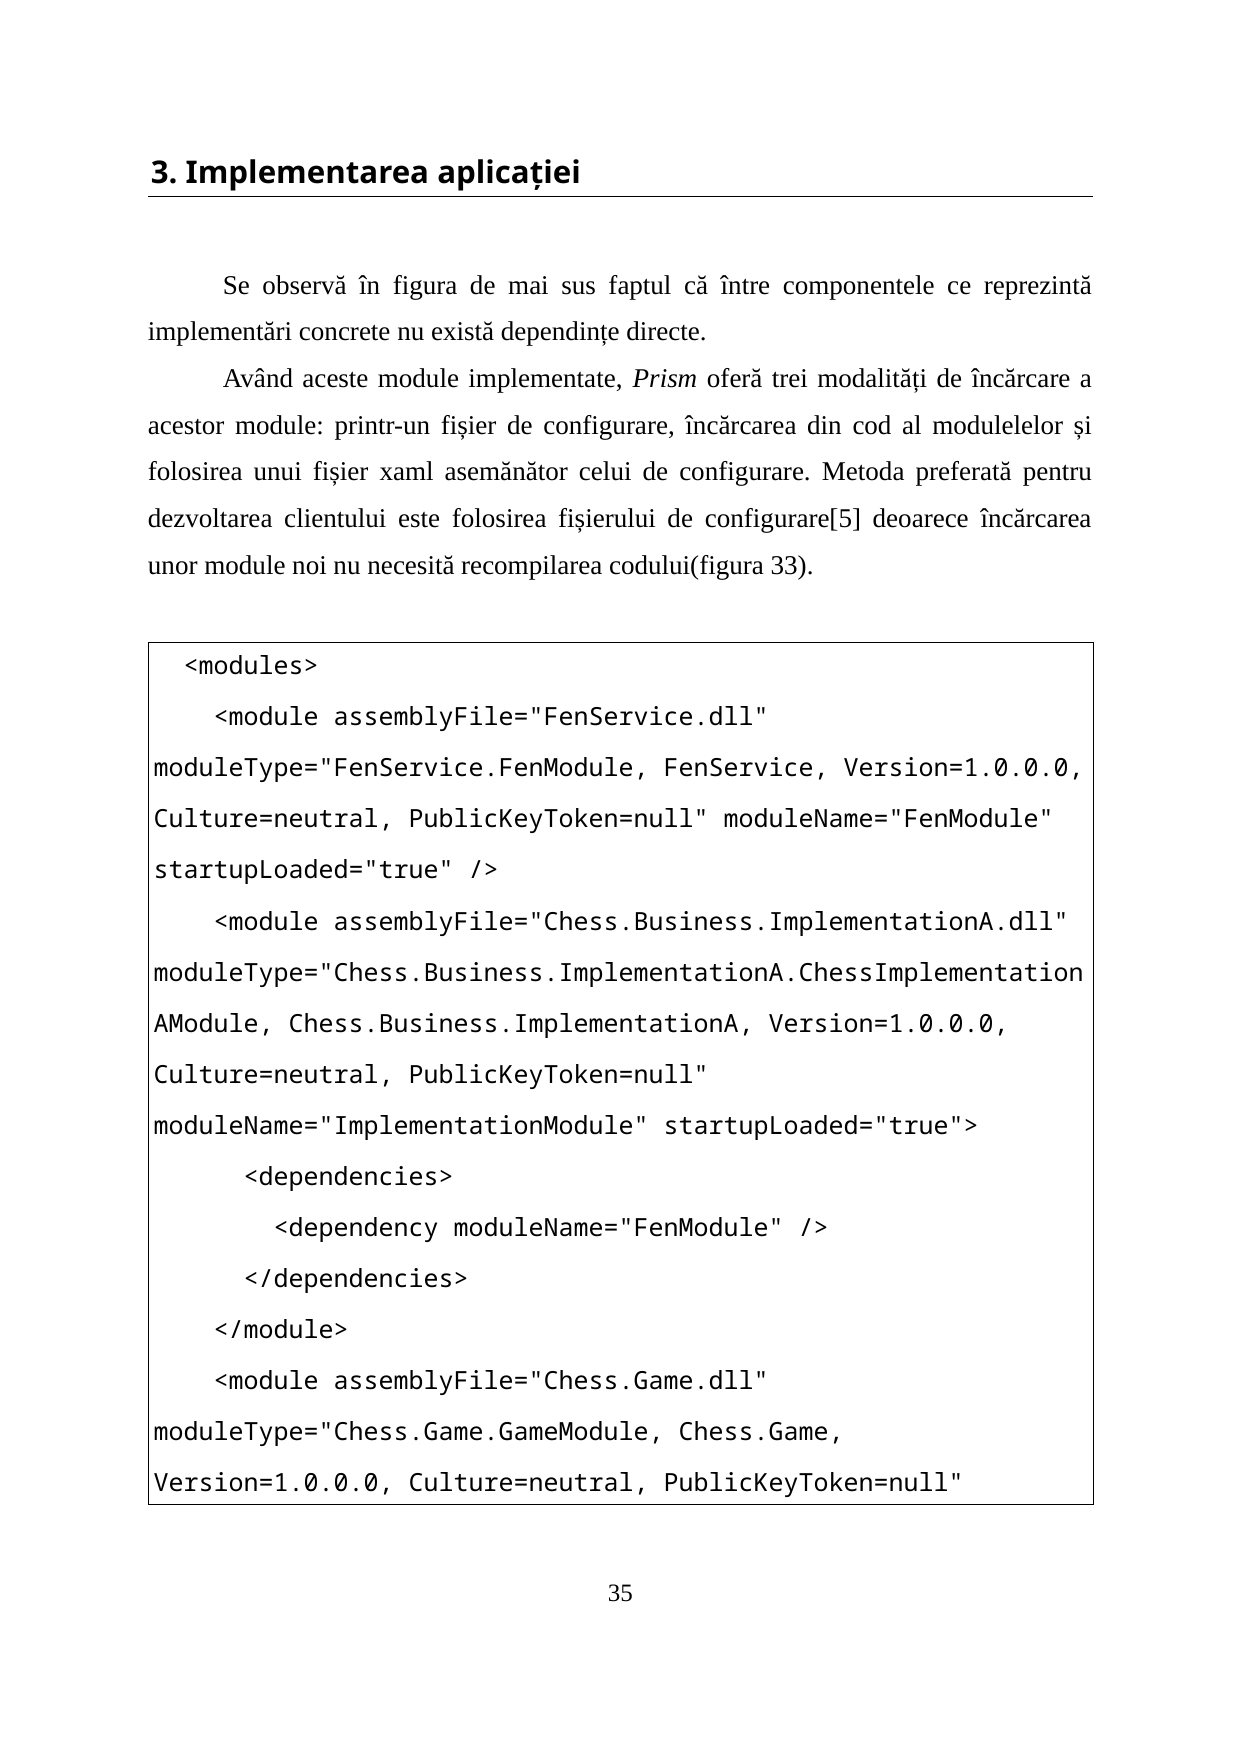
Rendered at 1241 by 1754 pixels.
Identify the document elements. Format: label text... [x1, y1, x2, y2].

table_header <modules> <module assemblyFile="FenService.dll" moduleType="FenService.FenModule, FenService, Version=1.0.0.0, Culture=neutral, PublicKeyToken=null" moduleName="FenModule" startupLoaded="true" /> <module assemblyFile="Chess.Business.ImplementationA.dll" moduleType="Chess.Business.ImplementationA.ChessImplementationAModule, Chess.Business.ImplementationA, Version=1.0.0.0, Culture=neutral, PublicKeyToken=null" moduleName="ImplementationModule" startupLoaded="true"> <dependencies> <dependency moduleName="FenModule" /> </dependencies> </module> <module assemblyFile="Chess.Game.dll" moduleType="Chess.Game.GameModule, Chess.Game, Version=1.0.0.0, Culture=neutral, PublicKeyToken=null" [149, 643, 1093, 1504]
text Având aceste module implementate, Prism oferă trei modalități de încărcare a acestor module: printr-un fișier de configurare, încărcarea din cod al modulelelor și folosirea unui fișier xaml asemănător celui de configurare. Metoda preferată pentru dezvoltarea clientului este folosirea fișierului de configurare[5] deoarece încărcarea unor module noi nu necesită recompilarea codului(figura 33). [148, 362, 1093, 580]
text Se observă în figura de mai sus faptul că între componentele ce reprezintă implementări concrete nu există dependințe directe. [148, 269, 1093, 347]
